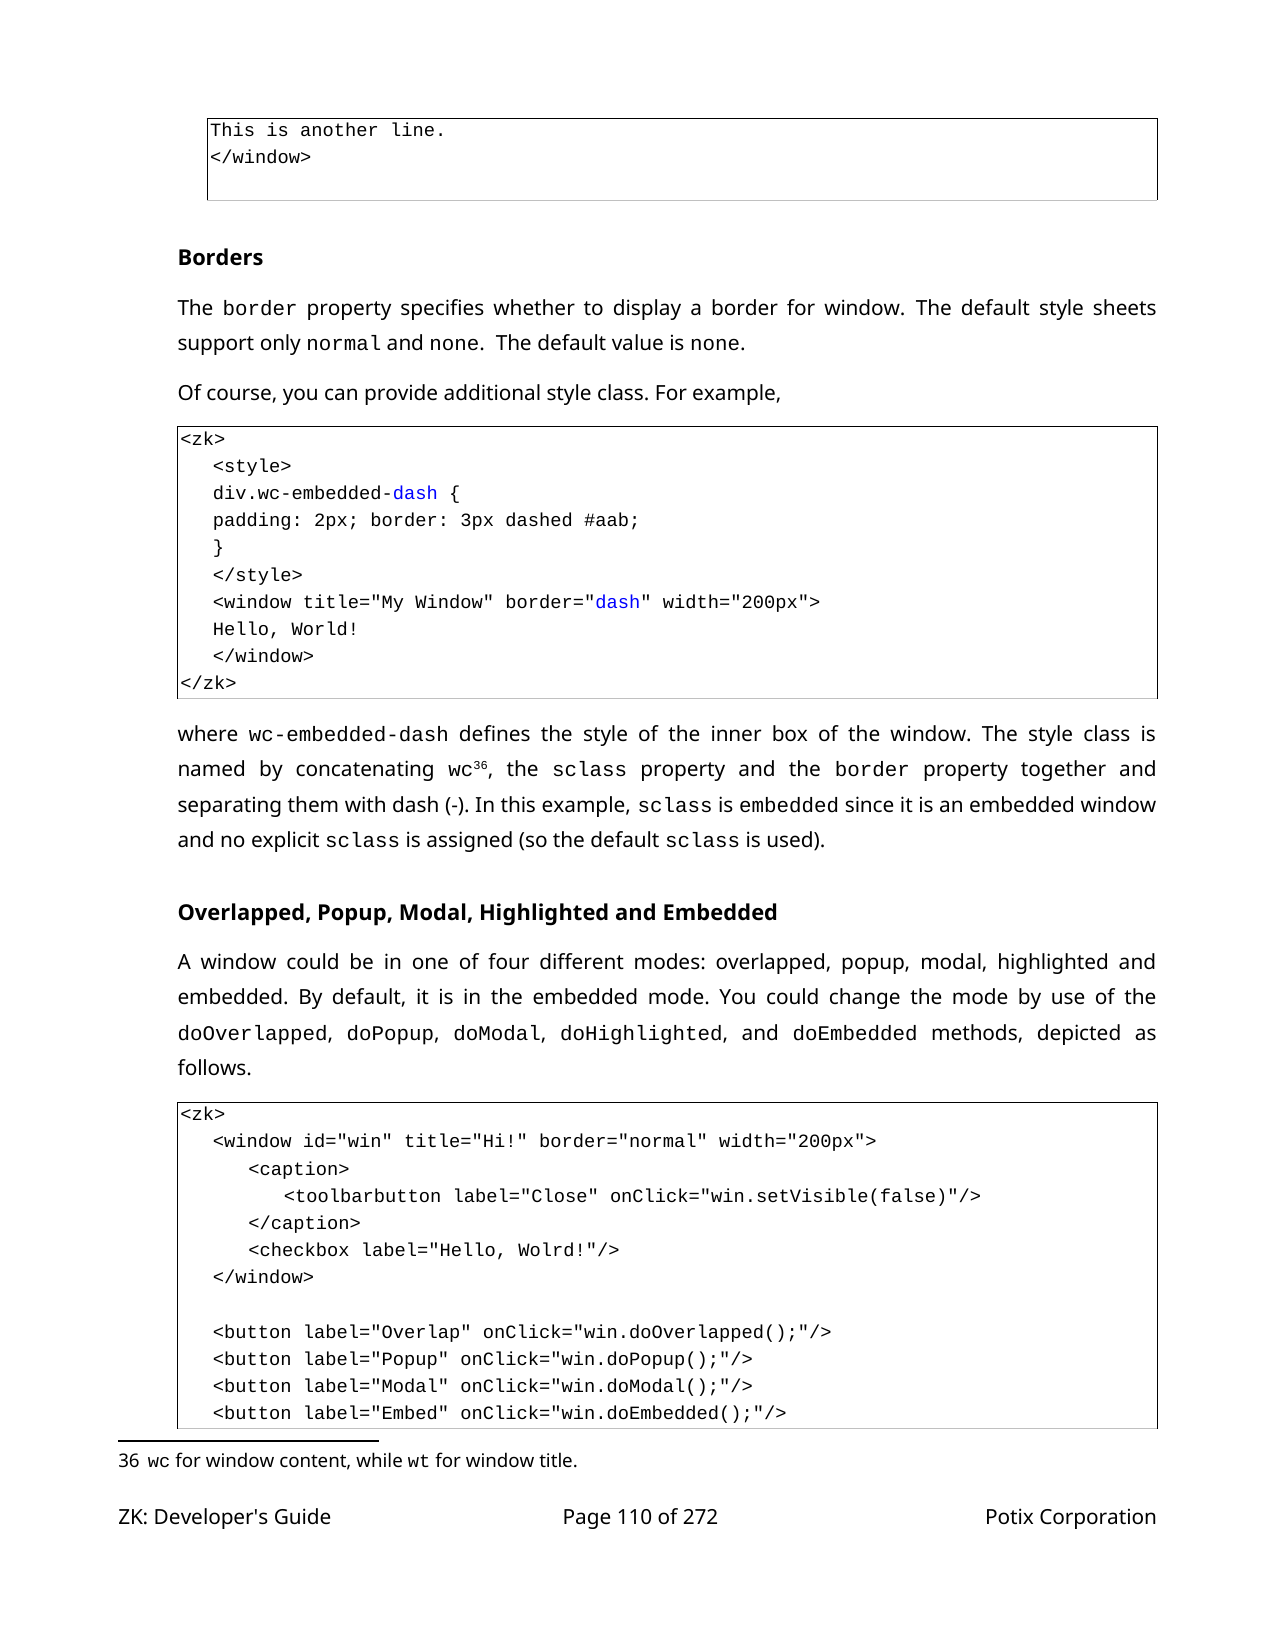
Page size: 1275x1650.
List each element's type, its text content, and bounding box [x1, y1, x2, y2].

text <style> [178, 454, 1157, 478]
text <window title="My Window" border="dash" width="200px"> [178, 589, 1157, 614]
text } [178, 535, 1157, 559]
text This is another line. [208, 119, 1157, 142]
text Hello, World! [178, 617, 1157, 641]
text <zk> [178, 427, 1157, 451]
subtitle Borders [177, 242, 1157, 272]
text <window id="win" title="Hi!" border="normal" width="200px"> [178, 1129, 1157, 1153]
text Of course, you can provide additional style class. For example, [177, 378, 1157, 406]
subtitle Overlapped, Popup, Modal, Highlighted and Embedded [177, 897, 1157, 927]
text </style> [178, 562, 1157, 587]
text </zk> [178, 671, 1157, 698]
text wc for window content, while wt for window title. [118, 1447, 1157, 1473]
text <button label="Overlap" onClick="win.doOverlapped();"/> [178, 1319, 1157, 1344]
text where wc-embedded-dash defines the style of the inner box of the window. The style class is named by concatenating wc, the sclass property and the border property together and separating them with dash (-). In this example, sclass is embedded since it is an embedded window and no explicit sclass is assigned (so the default sclass is used). [177, 719, 1157, 854]
text </window> [178, 1265, 1157, 1289]
text The border property specifies whether to display a border for window. The default style sheets support only normal and none. The default value is none. [177, 293, 1157, 357]
text </caption> [178, 1211, 1157, 1235]
text <caption> [178, 1156, 1157, 1181]
text </window> [208, 145, 1157, 169]
text </window> [178, 644, 1157, 668]
text <toolbarbutton label="Close" onClick="win.setVisible(false)"/> [178, 1184, 1157, 1208]
text div.wc-embedded-dash { [178, 481, 1157, 505]
text <checkbox label="Hello, Wolrd!"/> [178, 1238, 1157, 1262]
text <zk> [178, 1103, 1157, 1126]
text <button label="Modal" onClick="win.doModal();"/> [178, 1374, 1157, 1398]
text <button label="Popup" onClick="win.doPopup();"/> [178, 1347, 1157, 1371]
text A window could be in one of four different modes: overlapped, popup, modal, highlighted and embedded. By default, it is in the embedded mode. You could change the mode by use of the doOverlapped, doPopup, doModal, doHighlighted, and doEmbedded methods, depicted as follows. [177, 947, 1157, 1081]
text padding: 2px; border: 3px dashed #aab; [178, 508, 1157, 532]
text <button label="Embed" onClick="win.doEmbedded();"/> [178, 1401, 1157, 1428]
